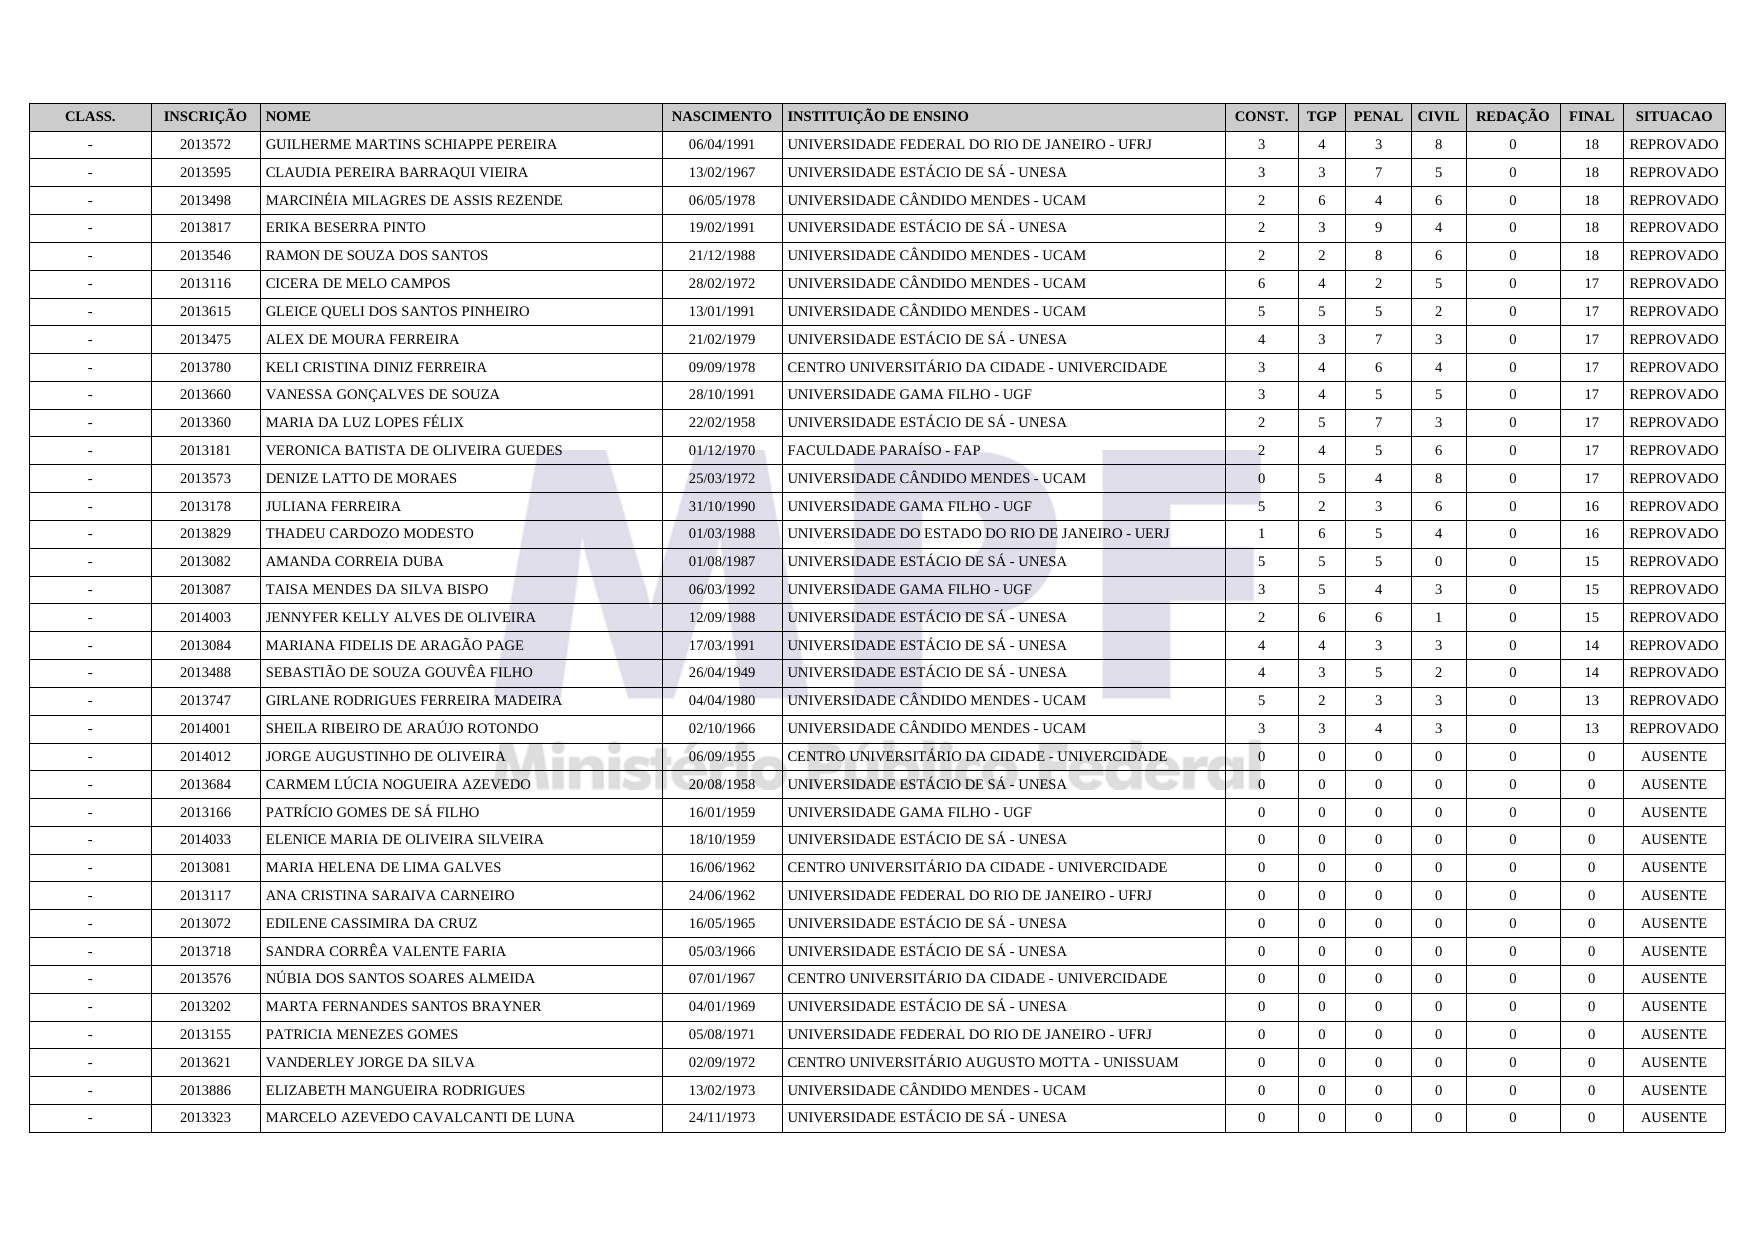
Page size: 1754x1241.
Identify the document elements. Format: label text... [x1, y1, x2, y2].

picture [1226, 771, 1261, 790]
table_header INSTITUIÇÃO DE ENSINO [783, 104, 1225, 131]
table_cell FACULDADE PARAÍSO - FAP [783, 437, 1225, 464]
table_cell - [30, 493, 151, 520]
table_cell 4 [1412, 215, 1466, 242]
table_cell 07/01/1967 [663, 966, 782, 993]
picture [1226, 632, 1261, 659]
table_cell - [30, 271, 151, 297]
table_cell 3 [1226, 382, 1298, 409]
table_cell 3 [1412, 688, 1466, 714]
table_cell 3 [1412, 410, 1466, 436]
table_cell 0 [1467, 632, 1560, 659]
table_cell 0 [1299, 744, 1345, 770]
table_header FINAL [1561, 104, 1623, 131]
picture [663, 549, 782, 576]
table_header PENAL [1346, 104, 1411, 131]
picture [663, 771, 782, 790]
table_cell 2013546 [152, 243, 260, 269]
table_cell UNIVERSIDADE DO ESTADO DO RIO DE JANEIRO - UERJ [783, 521, 1225, 548]
table_cell 0 [1226, 744, 1298, 770]
table_cell UNIVERSIDADE GAMA FILHO - UGF [783, 493, 1225, 520]
table_cell 05/03/1966 [663, 938, 782, 965]
table_cell 2 [1299, 688, 1345, 714]
table_cell 2 [1226, 410, 1298, 436]
table_cell PATRICIA MENEZES GOMES [261, 1022, 662, 1048]
table_cell 5 [1226, 493, 1298, 520]
table_cell 0 [1467, 493, 1560, 520]
picture [493, 604, 662, 631]
table_cell 0 [1561, 855, 1623, 881]
table_cell REPROVADO [1624, 577, 1725, 603]
table_cell 5 [1346, 660, 1411, 687]
table_cell 0 [1467, 410, 1560, 436]
table_cell 18 [1561, 187, 1623, 214]
table_cell UNIVERSIDADE ESTÁCIO DE SÁ - UNESA [783, 1105, 1225, 1132]
picture [1226, 716, 1261, 743]
picture [663, 465, 782, 492]
table_cell AUSENTE [1624, 771, 1725, 798]
table_cell 4 [1412, 354, 1466, 381]
table_cell - [30, 243, 151, 269]
table_cell - [30, 632, 151, 659]
table_cell 0 [1467, 215, 1560, 242]
table_cell UNIVERSIDADE ESTÁCIO DE SÁ - UNESA [783, 827, 1225, 854]
table_cell 17 [1561, 437, 1623, 464]
table_cell 2014001 [152, 716, 260, 742]
table_cell 0 [1299, 827, 1345, 854]
table_cell 2013621 [152, 1049, 260, 1076]
table_cell 0 [1467, 243, 1560, 269]
table_cell 2013615 [152, 299, 260, 325]
table_cell 0 [1412, 994, 1466, 1021]
table_cell 5 [1299, 577, 1345, 603]
table_cell 06/04/1991 [663, 132, 782, 158]
table_cell 0 [1412, 744, 1466, 770]
picture [493, 660, 662, 687]
table_cell 0 [1561, 966, 1623, 993]
table_cell 01/08/1987 [663, 549, 782, 576]
picture [783, 577, 1225, 603]
table_cell 0 [1226, 855, 1298, 881]
table_cell 4 [1346, 577, 1411, 603]
table_cell 2013780 [152, 354, 260, 381]
table_cell 16 [1561, 521, 1623, 548]
table_cell REPROVADO [1624, 187, 1725, 214]
table_cell 0 [1412, 938, 1466, 965]
table_cell REPROVADO [1624, 299, 1725, 325]
table_cell 15 [1561, 549, 1623, 576]
table_cell MARIANA FIDELIS DE ARAGÃO PAGE [261, 632, 662, 659]
picture [783, 493, 1225, 520]
table_cell 6 [1412, 437, 1466, 464]
table_cell - [30, 1022, 151, 1048]
table_header INSCRIÇÃO [152, 104, 260, 131]
table_cell 4 [1346, 465, 1411, 492]
table_cell 2013817 [152, 215, 260, 242]
table_cell 4 [1346, 187, 1411, 214]
table_cell 15 [1561, 604, 1623, 631]
table_cell JENNYFER KELLY ALVES DE OLIVEIRA [261, 604, 662, 631]
table_cell 2013718 [152, 938, 260, 965]
table_cell 5 [1412, 159, 1466, 186]
table_cell 24/11/1973 [663, 1105, 782, 1132]
table_cell 0 [1467, 1022, 1560, 1048]
table_cell MARIA HELENA DE LIMA GALVES [261, 855, 662, 881]
table_cell UNIVERSIDADE CÂNDIDO MENDES - UCAM [783, 1077, 1225, 1104]
table_cell - [30, 1077, 151, 1104]
table_cell 3 [1346, 132, 1411, 158]
table_cell REPROVADO [1624, 493, 1725, 520]
table_cell 3 [1299, 660, 1345, 687]
table_cell - [30, 187, 151, 214]
table_cell 0 [1226, 882, 1298, 909]
table_cell - [30, 382, 151, 409]
picture [1226, 521, 1261, 548]
table_cell 3 [1299, 159, 1345, 186]
picture [663, 521, 782, 548]
table_cell CENTRO UNIVERSITÁRIO DA CIDADE - UNIVERCIDADE [783, 744, 1225, 770]
picture [493, 521, 662, 548]
table_cell 06/09/1955 [663, 744, 782, 770]
table_cell 5 [1346, 382, 1411, 409]
table_cell 5 [1412, 382, 1466, 409]
table_cell UNIVERSIDADE GAMA FILHO - UGF [783, 577, 1225, 603]
table_cell 2013202 [152, 994, 260, 1021]
table_cell - [30, 215, 151, 242]
table_cell 0 [1561, 1105, 1623, 1132]
table_cell AUSENTE [1624, 1077, 1725, 1104]
table_cell 5 [1412, 271, 1466, 297]
table_cell 3 [1299, 215, 1345, 242]
table_cell 0 [1467, 132, 1560, 158]
table_cell UNIVERSIDADE CÂNDIDO MENDES - UCAM [783, 299, 1225, 325]
table_cell 15 [1561, 577, 1623, 603]
table_cell 28/10/1991 [663, 382, 782, 409]
table_cell VANDERLEY JORGE DA SILVA [261, 1049, 662, 1076]
picture [1226, 577, 1261, 603]
table_cell UNIVERSIDADE ESTÁCIO DE SÁ - UNESA [783, 632, 1225, 659]
table_cell 0 [1467, 716, 1560, 742]
table_cell 0 [1467, 1105, 1560, 1132]
table_cell THADEU CARDOZO MODESTO [261, 521, 662, 548]
table_cell 0 [1561, 1077, 1623, 1104]
table_cell 0 [1299, 994, 1345, 1021]
table_cell AMANDA CORREIA DUBA [261, 549, 662, 576]
table_cell 0 [1561, 994, 1623, 1021]
table_cell - [30, 159, 151, 186]
table_cell 0 [1561, 1049, 1623, 1076]
table_cell GIRLANE RODRIGUES FERREIRA MADEIRA [261, 688, 662, 714]
table_header CIVIL [1412, 104, 1466, 131]
table_cell 0 [1467, 966, 1560, 993]
table_cell 2013181 [152, 437, 260, 464]
table_cell 0 [1346, 1022, 1411, 1048]
table_cell UNIVERSIDADE CÂNDIDO MENDES - UCAM [783, 187, 1225, 214]
table_cell 2013178 [152, 493, 260, 520]
table_cell REPROVADO [1624, 437, 1725, 464]
table_cell UNIVERSIDADE ESTÁCIO DE SÁ - UNESA [783, 604, 1225, 631]
table_header SITUACAO [1624, 104, 1725, 131]
table_cell 13 [1561, 688, 1623, 714]
table_cell 2013475 [152, 326, 260, 353]
table_cell - [30, 326, 151, 353]
table_cell 0 [1467, 1077, 1560, 1104]
table_cell NÚBIA DOS SANTOS SOARES ALMEIDA [261, 966, 662, 993]
picture [783, 771, 1225, 790]
table_cell 0 [1412, 771, 1466, 798]
table_cell 0 [1226, 1049, 1298, 1076]
picture [663, 744, 782, 770]
table_cell 6 [1346, 604, 1411, 631]
picture [1226, 660, 1261, 687]
picture [663, 716, 782, 743]
table_cell 17 [1561, 271, 1623, 297]
table_cell 0 [1412, 1105, 1466, 1132]
table_cell 0 [1467, 159, 1560, 186]
table_cell 0 [1346, 1049, 1411, 1076]
table_cell 0 [1226, 465, 1298, 492]
table_cell 4 [1299, 437, 1345, 464]
table_cell 0 [1346, 994, 1411, 1021]
table_cell 5 [1226, 549, 1298, 576]
table_cell 02/10/1966 [663, 716, 782, 742]
table_cell 5 [1299, 410, 1345, 436]
table_cell 2 [1226, 604, 1298, 631]
table_cell 0 [1346, 855, 1411, 881]
table_cell 0 [1467, 382, 1560, 409]
table_cell UNIVERSIDADE CÂNDIDO MENDES - UCAM [783, 271, 1225, 297]
table_cell 0 [1561, 910, 1623, 937]
table_header NOME [261, 104, 662, 131]
table_cell MARTA FERNANDES SANTOS BRAYNER [261, 994, 662, 1021]
table_cell 0 [1346, 1105, 1411, 1132]
picture [493, 744, 662, 770]
table_cell 2013084 [152, 632, 260, 659]
table_cell 13 [1561, 716, 1623, 742]
table_cell 5 [1346, 549, 1411, 576]
table_cell REPROVADO [1624, 326, 1725, 353]
table_cell CARMEM LÚCIA NOGUEIRA AZEVEDO [261, 771, 662, 798]
table_cell 04/04/1980 [663, 688, 782, 714]
table_cell 0 [1561, 744, 1623, 770]
picture [493, 465, 662, 492]
table_cell REPROVADO [1624, 215, 1725, 242]
table_cell UNIVERSIDADE ESTÁCIO DE SÁ - UNESA [783, 660, 1225, 687]
table_cell 5 [1299, 299, 1345, 325]
table_cell 2013498 [152, 187, 260, 214]
table_cell 22/02/1958 [663, 410, 782, 436]
table_cell 5 [1226, 688, 1298, 714]
table_cell 0 [1467, 577, 1560, 603]
table_cell CENTRO UNIVERSITÁRIO DA CIDADE - UNIVERCIDADE [783, 966, 1225, 993]
table_cell AUSENTE [1624, 1022, 1725, 1048]
table_cell 5 [1226, 299, 1298, 325]
table_cell 6 [1226, 271, 1298, 297]
table_cell 7 [1346, 326, 1411, 353]
table_cell 4 [1299, 382, 1345, 409]
table_cell - [30, 1105, 151, 1132]
table_cell 2013572 [152, 132, 260, 158]
table_cell 2013117 [152, 882, 260, 909]
table_cell 2 [1226, 243, 1298, 269]
picture [663, 493, 782, 520]
picture [663, 604, 782, 631]
table_cell 0 [1299, 882, 1345, 909]
table_cell 3 [1346, 632, 1411, 659]
table_cell 8 [1412, 132, 1466, 158]
table_cell 19/02/1991 [663, 215, 782, 242]
table_cell 18 [1561, 215, 1623, 242]
table_cell 0 [1412, 966, 1466, 993]
table_cell 6 [1346, 354, 1411, 381]
table_cell 06/05/1978 [663, 187, 782, 214]
table_cell 0 [1467, 827, 1560, 854]
table_cell MARCINÉIA MILAGRES DE ASSIS REZENDE [261, 187, 662, 214]
table_cell 0 [1467, 187, 1560, 214]
table_cell 5 [1299, 549, 1345, 576]
table_cell 3 [1226, 132, 1298, 158]
table_cell KELI CRISTINA DINIZ FERREIRA [261, 354, 662, 381]
table_cell REPROVADO [1624, 410, 1725, 436]
table_cell 2014003 [152, 604, 260, 631]
table_cell UNIVERSIDADE CÂNDIDO MENDES - UCAM [783, 465, 1225, 492]
table_cell 21/12/1988 [663, 243, 782, 269]
picture [783, 744, 1225, 770]
table_cell 0 [1299, 1049, 1345, 1076]
table_cell REPROVADO [1624, 271, 1725, 297]
table_cell TAISA MENDES DA SILVA BISPO [261, 577, 662, 603]
table_cell 0 [1467, 465, 1560, 492]
table_cell VANESSA GONÇALVES DE SOUZA [261, 382, 662, 409]
table_cell 0 [1412, 882, 1466, 909]
table_cell 2014033 [152, 827, 260, 854]
table_cell 18 [1561, 132, 1623, 158]
table_cell 4 [1299, 132, 1345, 158]
table_cell REPROVADO [1624, 688, 1725, 714]
table_cell UNIVERSIDADE ESTÁCIO DE SÁ - UNESA [783, 994, 1225, 1021]
table_cell 0 [1467, 994, 1560, 1021]
picture [1226, 604, 1261, 631]
table_cell REPROVADO [1624, 132, 1725, 158]
table_cell 0 [1561, 771, 1623, 798]
table_cell 3 [1412, 577, 1466, 603]
table_cell 6 [1412, 187, 1466, 214]
table_cell ELENICE MARIA DE OLIVEIRA SILVEIRA [261, 827, 662, 854]
table_cell 28/02/1972 [663, 271, 782, 297]
table_cell CENTRO UNIVERSITÁRIO DA CIDADE - UNIVERCIDADE [783, 354, 1225, 381]
table_cell 3 [1226, 716, 1298, 742]
table_cell 2 [1226, 215, 1298, 242]
table_cell - [30, 437, 151, 464]
table_cell 0 [1299, 910, 1345, 937]
table_cell 13/02/1973 [663, 1077, 782, 1104]
table_cell 2 [1226, 437, 1298, 464]
picture [663, 660, 782, 687]
table_cell 2014012 [152, 744, 260, 770]
table_cell 2 [1226, 187, 1298, 214]
table_cell UNIVERSIDADE ESTÁCIO DE SÁ - UNESA [783, 771, 1225, 798]
table_cell 2 [1412, 660, 1466, 687]
table_cell 02/09/1972 [663, 1049, 782, 1076]
table_cell 13/01/1991 [663, 299, 782, 325]
table_cell 3 [1226, 159, 1298, 186]
table_cell 16/06/1962 [663, 855, 782, 881]
table_cell 6 [1412, 493, 1466, 520]
table_cell DENIZE LATTO DE MORAES [261, 465, 662, 492]
table_cell - [30, 354, 151, 381]
picture [663, 632, 782, 659]
table_cell 2013116 [152, 271, 260, 297]
picture [783, 660, 1225, 687]
table_cell 0 [1226, 938, 1298, 965]
table_cell 0 [1412, 910, 1466, 937]
table_cell UNIVERSIDADE ESTÁCIO DE SÁ - UNESA [783, 938, 1225, 965]
picture [783, 716, 1225, 743]
table_cell REPROVADO [1624, 521, 1725, 548]
table_cell 16 [1561, 493, 1623, 520]
picture [783, 604, 1225, 631]
table_cell SANDRA CORRÊA VALENTE FARIA [261, 938, 662, 965]
table_cell 2013082 [152, 549, 260, 576]
table_cell 0 [1412, 827, 1466, 854]
table_cell 2013829 [152, 521, 260, 548]
table_cell 13/02/1967 [663, 159, 782, 186]
table_cell 4 [1346, 716, 1411, 742]
table_cell 5 [1346, 299, 1411, 325]
table_cell 0 [1561, 938, 1623, 965]
table_cell 2013660 [152, 382, 260, 409]
table_cell 12/09/1988 [663, 604, 782, 631]
table_cell SHEILA RIBEIRO DE ARAÚJO ROTONDO [261, 716, 662, 742]
table_cell - [30, 521, 151, 548]
table_cell 09/09/1978 [663, 354, 782, 381]
table_cell 0 [1561, 882, 1623, 909]
table_cell 17 [1561, 299, 1623, 325]
table_cell 3 [1299, 326, 1345, 353]
table_cell AUSENTE [1624, 994, 1725, 1021]
table_cell 0 [1226, 966, 1298, 993]
table_cell 3 [1226, 354, 1298, 381]
table_cell 4 [1412, 521, 1466, 548]
table_cell 0 [1467, 688, 1560, 714]
table_cell 0 [1299, 938, 1345, 965]
table_cell 0 [1299, 855, 1345, 881]
picture [493, 771, 662, 790]
table_cell 0 [1467, 437, 1560, 464]
picture [493, 716, 662, 743]
table_cell 4 [1299, 354, 1345, 381]
table_cell - [30, 716, 151, 742]
table_cell 0 [1412, 799, 1466, 826]
table_cell 2013087 [152, 577, 260, 603]
table_cell PATRÍCIO GOMES DE SÁ FILHO [261, 799, 662, 826]
table_cell CENTRO UNIVERSITÁRIO DA CIDADE - UNIVERCIDADE [783, 855, 1225, 881]
table_cell - [30, 744, 151, 770]
table_cell AUSENTE [1624, 938, 1725, 965]
table_cell AUSENTE [1624, 799, 1725, 826]
table_cell 0 [1561, 827, 1623, 854]
table_cell AUSENTE [1624, 855, 1725, 881]
picture [783, 521, 1225, 548]
table_cell 17 [1561, 465, 1623, 492]
picture [1226, 493, 1261, 520]
table_cell 0 [1467, 354, 1560, 381]
table_cell 2013323 [152, 1105, 260, 1132]
table_cell 0 [1226, 1022, 1298, 1048]
table_cell 2 [1412, 299, 1466, 325]
table_cell UNIVERSIDADE FEDERAL DO RIO DE JANEIRO - UFRJ [783, 1022, 1225, 1048]
table_cell 05/08/1971 [663, 1022, 782, 1048]
table_cell JULIANA FERREIRA [261, 493, 662, 520]
table_cell AUSENTE [1624, 966, 1725, 993]
table_cell 2013488 [152, 660, 260, 687]
table_cell GUILHERME MARTINS SCHIAPPE PEREIRA [261, 132, 662, 158]
table_cell 0 [1467, 910, 1560, 937]
table_cell 2013573 [152, 465, 260, 492]
table_cell 0 [1467, 938, 1560, 965]
table_cell 0 [1299, 1077, 1345, 1104]
table_cell REPROVADO [1624, 382, 1725, 409]
table_cell - [30, 771, 151, 798]
table_cell 6 [1412, 243, 1466, 269]
table_cell 0 [1467, 771, 1560, 798]
table_cell ERIKA BESERRA PINTO [261, 215, 662, 242]
table_cell UNIVERSIDADE GAMA FILHO - UGF [783, 799, 1225, 826]
table_cell SEBASTIÃO DE SOUZA GOUVÊA FILHO [261, 660, 662, 687]
table_cell 0 [1467, 271, 1560, 297]
table_cell 0 [1346, 799, 1411, 826]
table_cell 7 [1346, 159, 1411, 186]
table_cell VERONICA BATISTA DE OLIVEIRA GUEDES [261, 437, 662, 464]
table_cell 2 [1346, 271, 1411, 297]
table_cell AUSENTE [1624, 910, 1725, 937]
table_cell 17/03/1991 [663, 632, 782, 659]
table_cell 3 [1412, 716, 1466, 742]
table_cell 16/01/1959 [663, 799, 782, 826]
table_cell - [30, 688, 151, 714]
table_cell 18 [1561, 159, 1623, 186]
table_cell 0 [1467, 855, 1560, 881]
table_cell 0 [1226, 1077, 1298, 1104]
table_cell 17 [1561, 326, 1623, 353]
table_cell 0 [1412, 1022, 1466, 1048]
table_cell 2013684 [152, 771, 260, 798]
picture [1226, 450, 1261, 464]
table_cell 2013166 [152, 799, 260, 826]
table_cell UNIVERSIDADE CÂNDIDO MENDES - UCAM [783, 688, 1225, 714]
table_cell 0 [1412, 549, 1466, 576]
table_cell 4 [1299, 632, 1345, 659]
table_cell REPROVADO [1624, 660, 1725, 687]
picture [1226, 688, 1261, 715]
table_cell 3 [1412, 632, 1466, 659]
table_cell UNIVERSIDADE ESTÁCIO DE SÁ - UNESA [783, 410, 1225, 436]
picture [493, 549, 662, 576]
table_cell UNIVERSIDADE FEDERAL DO RIO DE JANEIRO - UFRJ [783, 132, 1225, 158]
table_cell 0 [1412, 1049, 1466, 1076]
table_cell 9 [1346, 215, 1411, 242]
table_cell 4 [1226, 632, 1298, 659]
picture [783, 549, 1225, 576]
table_cell 18/10/1959 [663, 827, 782, 854]
table_cell CLAUDIA PEREIRA BARRAQUI VIEIRA [261, 159, 662, 186]
picture [663, 577, 782, 603]
table_cell - [30, 132, 151, 158]
table_cell 04/01/1969 [663, 994, 782, 1021]
table_cell 3 [1226, 577, 1298, 603]
table_cell 01/03/1988 [663, 521, 782, 548]
table_cell UNIVERSIDADE CÂNDIDO MENDES - UCAM [783, 243, 1225, 269]
table_cell 2 [1299, 493, 1345, 520]
table_cell 31/10/1990 [663, 493, 782, 520]
table_cell 0 [1467, 604, 1560, 631]
table_cell REPROVADO [1624, 243, 1725, 269]
table_cell ELIZABETH MANGUEIRA RODRIGUES [261, 1077, 662, 1104]
table_cell 0 [1299, 799, 1345, 826]
picture [1226, 744, 1261, 770]
table_cell - [30, 994, 151, 1021]
table_cell 21/02/1979 [663, 326, 782, 353]
picture [493, 577, 662, 603]
table_cell 0 [1467, 326, 1560, 353]
table_cell 0 [1226, 910, 1298, 937]
table_cell 2013155 [152, 1022, 260, 1048]
table_cell 8 [1412, 465, 1466, 492]
table_cell 6 [1299, 521, 1345, 548]
table_cell 2013886 [152, 1077, 260, 1104]
table_cell 2 [1299, 243, 1345, 269]
table_cell 2013081 [152, 855, 260, 881]
picture [493, 450, 662, 464]
table_cell 0 [1467, 299, 1560, 325]
table_cell 0 [1226, 799, 1298, 826]
table_cell 3 [1346, 688, 1411, 714]
table_header CLASS. [30, 104, 151, 131]
table_cell UNIVERSIDADE GAMA FILHO - UGF [783, 382, 1225, 409]
table_header TGP [1299, 104, 1345, 131]
table_cell - [30, 938, 151, 965]
table_header REDAÇÃO [1467, 104, 1560, 131]
table_cell - [30, 549, 151, 576]
table_cell UNIVERSIDADE ESTÁCIO DE SÁ - UNESA [783, 549, 1225, 576]
table_cell 0 [1467, 882, 1560, 909]
table_cell AUSENTE [1624, 882, 1725, 909]
table_cell 0 [1467, 744, 1560, 770]
table_cell CICERA DE MELO CAMPOS [261, 271, 662, 297]
picture [493, 493, 662, 520]
table_cell 25/03/1972 [663, 465, 782, 492]
table_cell 0 [1346, 771, 1411, 798]
table_cell 26/04/1949 [663, 660, 782, 687]
picture [663, 450, 782, 464]
table_cell 0 [1561, 799, 1623, 826]
table_cell 0 [1346, 744, 1411, 770]
table_cell UNIVERSIDADE CÂNDIDO MENDES - UCAM [783, 716, 1225, 742]
table_cell 1 [1226, 521, 1298, 548]
table_cell - [30, 577, 151, 603]
table_cell 0 [1299, 771, 1345, 798]
table_cell REPROVADO [1624, 604, 1725, 631]
table_cell RAMON DE SOUZA DOS SANTOS [261, 243, 662, 269]
table_cell 2013595 [152, 159, 260, 186]
table_cell AUSENTE [1624, 744, 1725, 770]
table_cell - [30, 465, 151, 492]
table_cell 14 [1561, 660, 1623, 687]
picture [783, 632, 1225, 659]
table_cell 17 [1561, 382, 1623, 409]
table_cell - [30, 604, 151, 631]
table_cell 0 [1346, 882, 1411, 909]
table_cell 01/12/1970 [663, 437, 782, 464]
table_cell 0 [1346, 966, 1411, 993]
table_cell 0 [1346, 910, 1411, 937]
table_cell 0 [1412, 1077, 1466, 1104]
table_cell 17 [1561, 410, 1623, 436]
table_cell ANA CRISTINA SARAIVA CARNEIRO [261, 882, 662, 909]
table_cell 0 [1561, 1022, 1623, 1048]
table_cell UNIVERSIDADE ESTÁCIO DE SÁ - UNESA [783, 215, 1225, 242]
table_cell JORGE AUGUSTINHO DE OLIVEIRA [261, 744, 662, 770]
table_cell 2013747 [152, 688, 260, 714]
table_cell 3 [1346, 493, 1411, 520]
table_cell 0 [1346, 1077, 1411, 1104]
table_cell 14 [1561, 632, 1623, 659]
picture [783, 450, 1225, 464]
table_cell - [30, 799, 151, 826]
table_cell 3 [1299, 716, 1345, 742]
table_cell 1 [1412, 604, 1466, 631]
table_cell GLEICE QUELI DOS SANTOS PINHEIRO [261, 299, 662, 325]
table_cell - [30, 855, 151, 881]
table_cell 0 [1226, 771, 1298, 798]
table_cell 3 [1412, 326, 1466, 353]
table_cell REPROVADO [1624, 632, 1725, 659]
table_cell 5 [1346, 521, 1411, 548]
table_header CONST. [1226, 104, 1298, 131]
table_cell REPROVADO [1624, 549, 1725, 576]
table_cell REPROVADO [1624, 465, 1725, 492]
table_cell 2013072 [152, 910, 260, 937]
table_cell EDILENE CASSIMIRA DA CRUZ [261, 910, 662, 937]
table_cell - [30, 410, 151, 436]
table_cell 0 [1467, 1049, 1560, 1076]
table_cell 0 [1467, 549, 1560, 576]
table_cell 2013360 [152, 410, 260, 436]
table_cell 0 [1299, 1022, 1345, 1048]
table_cell - [30, 299, 151, 325]
table_cell AUSENTE [1624, 1049, 1725, 1076]
table_cell 0 [1467, 521, 1560, 548]
table_cell - [30, 966, 151, 993]
table_cell 5 [1299, 465, 1345, 492]
table_cell 0 [1226, 1105, 1298, 1132]
table_cell 4 [1299, 271, 1345, 297]
table_cell UNIVERSIDADE ESTÁCIO DE SÁ - UNESA [783, 159, 1225, 186]
table_header NASCIMENTO [663, 104, 782, 131]
table_cell 6 [1299, 187, 1345, 214]
table_cell UNIVERSIDADE FEDERAL DO RIO DE JANEIRO - UFRJ [783, 882, 1225, 909]
table_cell 0 [1346, 827, 1411, 854]
picture [493, 632, 662, 659]
table_cell 8 [1346, 243, 1411, 269]
table_cell - [30, 882, 151, 909]
table_cell REPROVADO [1624, 159, 1725, 186]
table_cell AUSENTE [1624, 827, 1725, 854]
table_cell 18 [1561, 243, 1623, 269]
table_cell 7 [1346, 410, 1411, 436]
table_cell 20/08/1958 [663, 771, 782, 798]
table_cell - [30, 660, 151, 687]
picture [783, 465, 1225, 492]
table_cell UNIVERSIDADE ESTÁCIO DE SÁ - UNESA [783, 326, 1225, 353]
table_cell MARIA DA LUZ LOPES FÉLIX [261, 410, 662, 436]
table_cell 0 [1467, 799, 1560, 826]
table_cell 5 [1346, 437, 1411, 464]
picture [663, 688, 782, 715]
table_cell AUSENTE [1624, 1105, 1725, 1132]
table_cell 0 [1299, 966, 1345, 993]
table_cell - [30, 827, 151, 854]
table_cell 4 [1226, 660, 1298, 687]
picture [1226, 549, 1261, 576]
table_cell REPROVADO [1624, 716, 1725, 742]
table_cell UNIVERSIDADE ESTÁCIO DE SÁ - UNESA [783, 910, 1225, 937]
table_cell 16/05/1965 [663, 910, 782, 937]
table_cell ALEX DE MOURA FERREIRA [261, 326, 662, 353]
table_cell MARCELO AZEVEDO CAVALCANTI DE LUNA [261, 1105, 662, 1132]
table_cell 0 [1346, 938, 1411, 965]
table_cell 4 [1226, 326, 1298, 353]
table_cell 0 [1467, 660, 1560, 687]
table_cell 24/06/1962 [663, 882, 782, 909]
table_cell 0 [1299, 1105, 1345, 1132]
table_cell 06/03/1992 [663, 577, 782, 603]
table_cell 0 [1226, 994, 1298, 1021]
picture [1226, 465, 1261, 492]
table_cell 0 [1412, 855, 1466, 881]
table_cell REPROVADO [1624, 354, 1725, 381]
table_cell - [30, 910, 151, 937]
picture [783, 688, 1225, 715]
table_cell 6 [1299, 604, 1345, 631]
table_cell - [30, 1049, 151, 1076]
table_cell 0 [1226, 827, 1298, 854]
picture [493, 688, 662, 715]
table_cell CENTRO UNIVERSITÁRIO AUGUSTO MOTTA - UNISSUAM [783, 1049, 1225, 1076]
table_cell 2013576 [152, 966, 260, 993]
table_cell 17 [1561, 354, 1623, 381]
